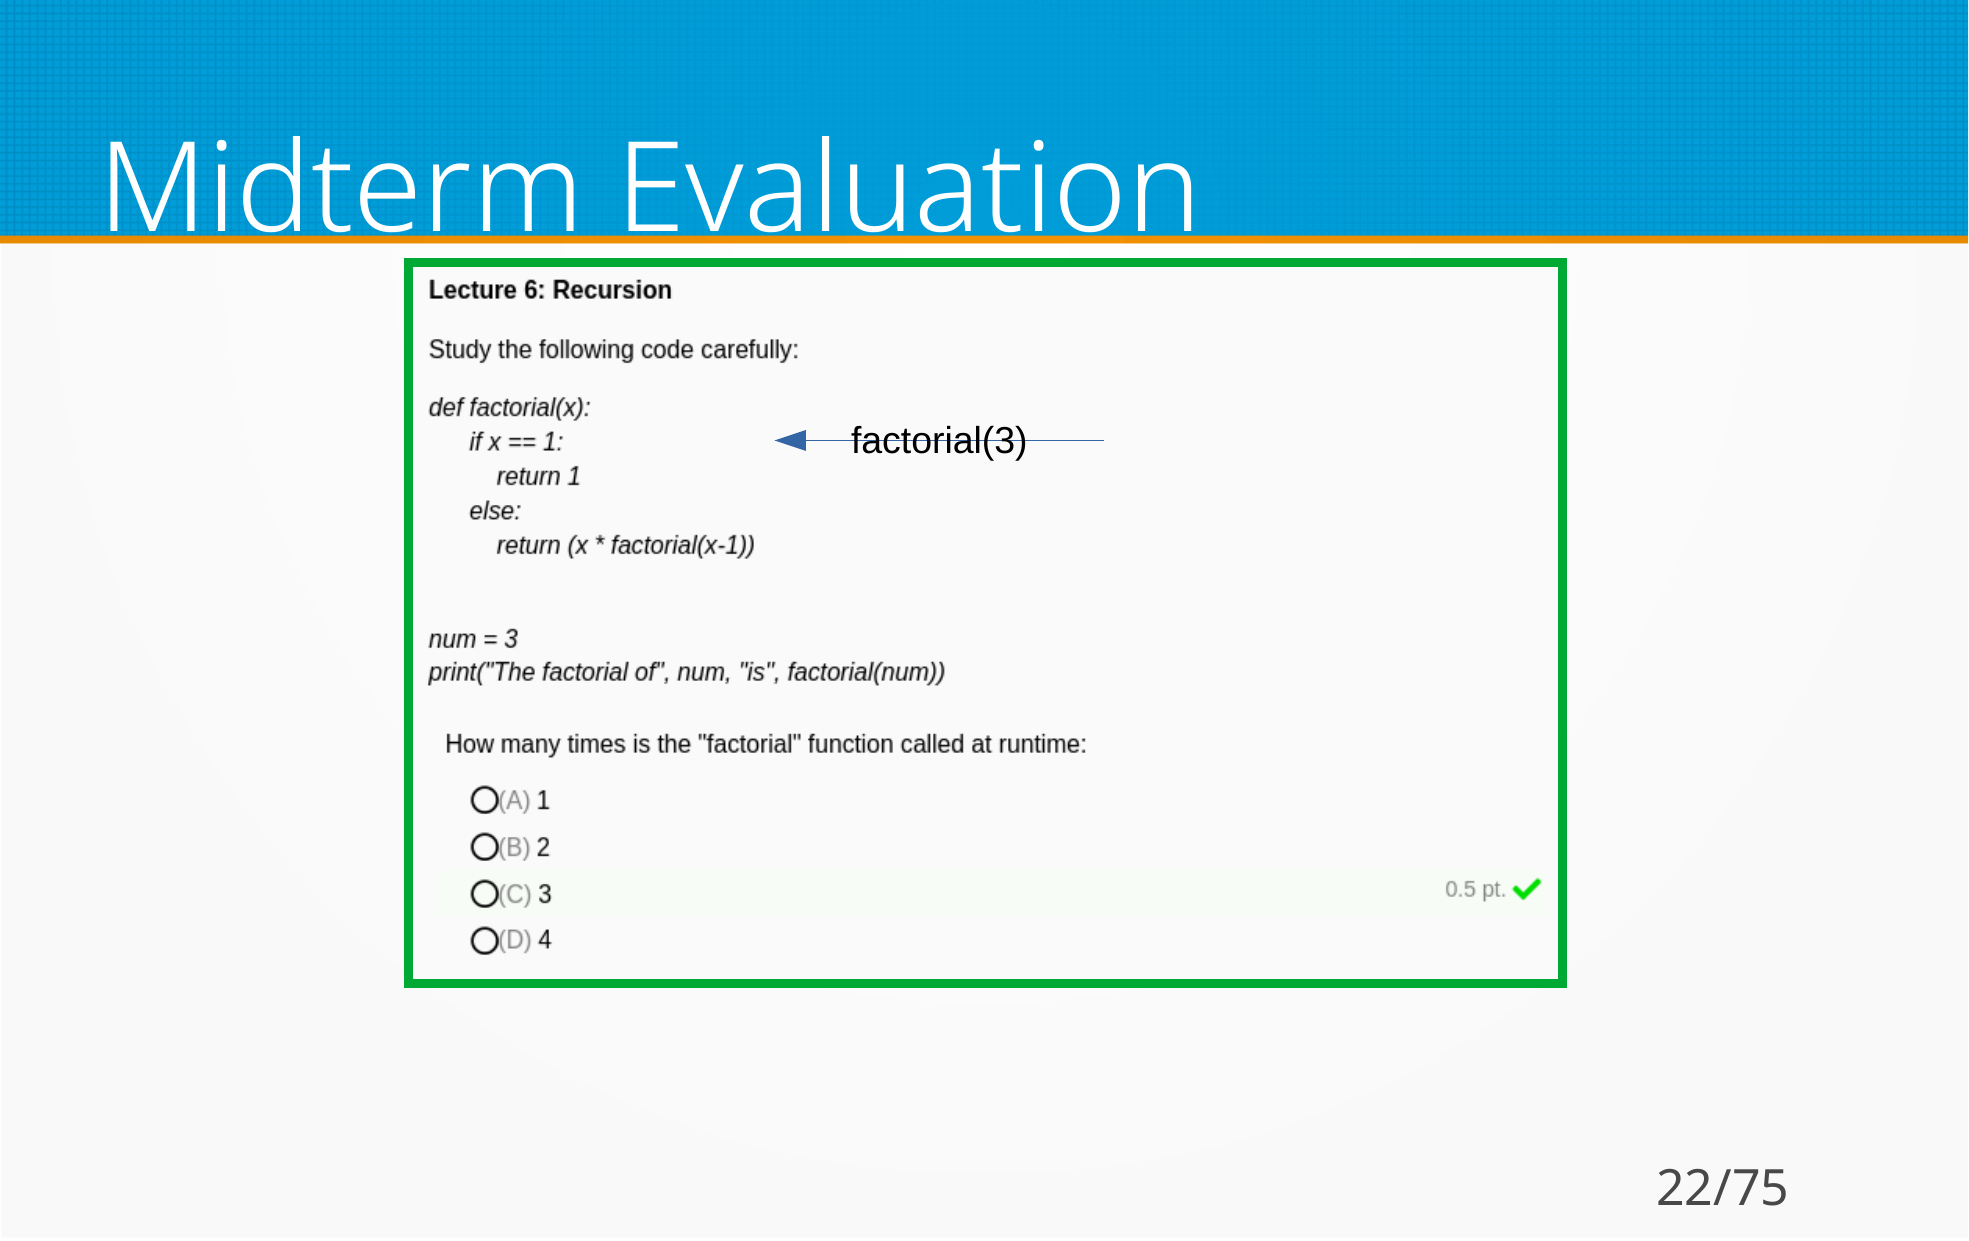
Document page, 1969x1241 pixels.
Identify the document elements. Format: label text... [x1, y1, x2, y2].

picture [0, 236, 1969, 1241]
title Midterm Evaluation [98, 49, 1870, 257]
